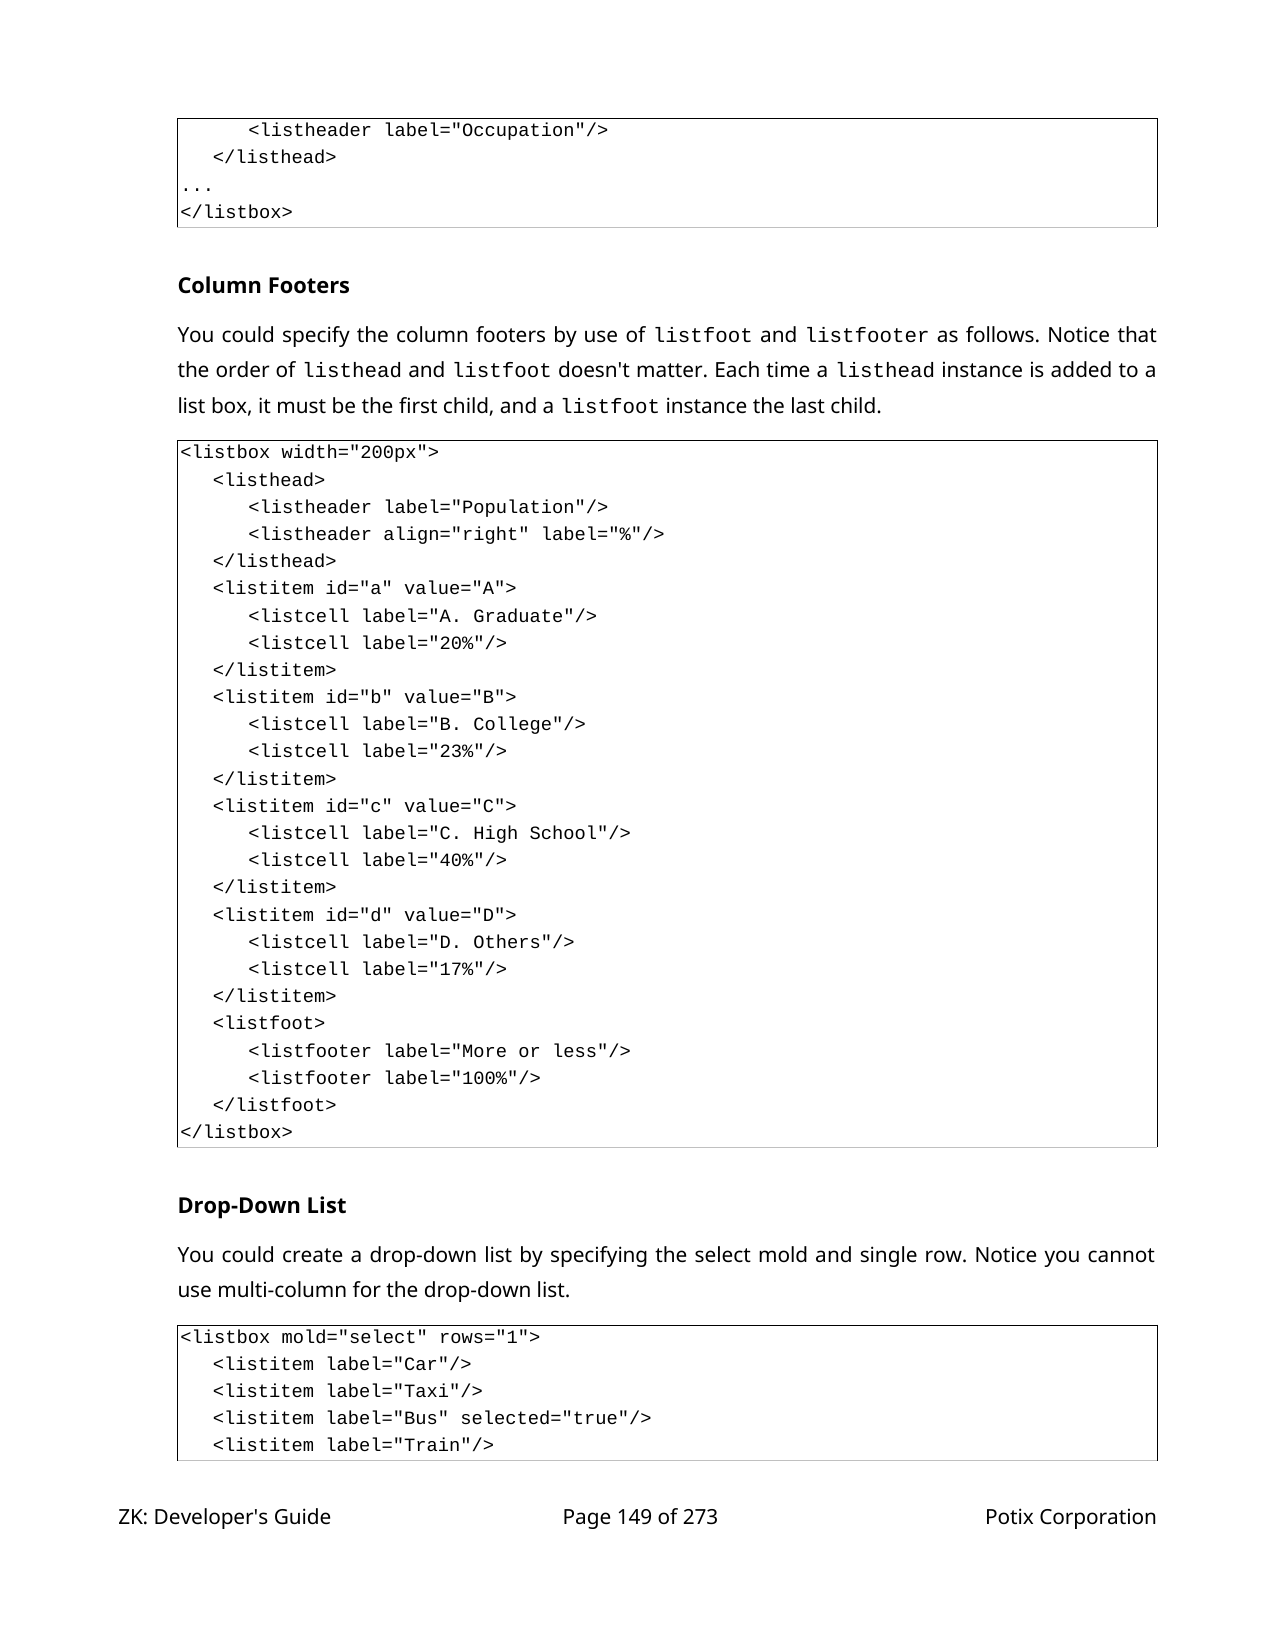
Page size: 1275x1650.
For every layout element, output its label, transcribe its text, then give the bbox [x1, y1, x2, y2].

text <listitem label="Car"/> [178, 1352, 1157, 1376]
subtitle Column Footers [177, 269, 1157, 299]
text <listitem id="b" value="B"> [178, 685, 1157, 709]
text <listcell label="B. College"/> [178, 712, 1157, 736]
text </listitem> [178, 658, 1157, 682]
text <listbox mold="select" rows="1"> [178, 1326, 1157, 1349]
text <listfoot> [178, 1011, 1157, 1036]
text </listhead> [178, 145, 1157, 169]
text <listcell label="40%"/> [178, 848, 1157, 872]
text <listitem id="d" value="D"> [178, 902, 1157, 927]
text <listitem label="Train"/> [178, 1433, 1157, 1460]
text <listitem label="Taxi"/> [178, 1379, 1157, 1403]
text <listcell label="17%"/> [178, 957, 1157, 981]
text <listcell label="C. High School"/> [178, 821, 1157, 845]
text <listcell label="20%"/> [178, 631, 1157, 655]
text <listcell label="D. Others"/> [178, 930, 1157, 954]
text </listitem> [178, 875, 1157, 899]
text You could specify the column footers by use of listfoot and listfooter as follows. Notice that the order of listhead and listfoot doesn't matter. Each time a listhead instance is added to a list box, it must be the first child, and a listfoot instance the last child. [177, 320, 1157, 420]
text <listheader label="Population"/> [178, 495, 1157, 519]
text <listitem id="a" value="A"> [178, 576, 1157, 601]
text <listbox width="200px"> [178, 441, 1157, 464]
text ... [178, 172, 1157, 197]
subtitle Drop-Down List [177, 1190, 1157, 1220]
text <listcell label="23%"/> [178, 739, 1157, 764]
text <listitem id="c" value="C"> [178, 794, 1157, 818]
text <listfooter label="100%"/> [178, 1066, 1157, 1090]
text </listitem> [178, 767, 1157, 791]
text </listfoot> [178, 1093, 1157, 1117]
text </listitem> [178, 984, 1157, 1008]
text <listitem label="Bus" selected="true"/> [178, 1406, 1157, 1430]
text </listhead> [178, 549, 1157, 573]
text </listbox> [178, 1120, 1157, 1147]
text <listheader align="right" label="%"/> [178, 522, 1157, 546]
text You could create a drop-down list by specifying the select mold and single row. Notice you cannot use multi-column for the drop-down list. [177, 1240, 1157, 1304]
text <listcell label="A. Graduate"/> [178, 603, 1157, 628]
text <listheader label="Occupation"/> [178, 119, 1157, 142]
text </listbox> [178, 200, 1157, 227]
text <listhead> [178, 467, 1157, 492]
text <listfooter label="More or less"/> [178, 1038, 1157, 1063]
